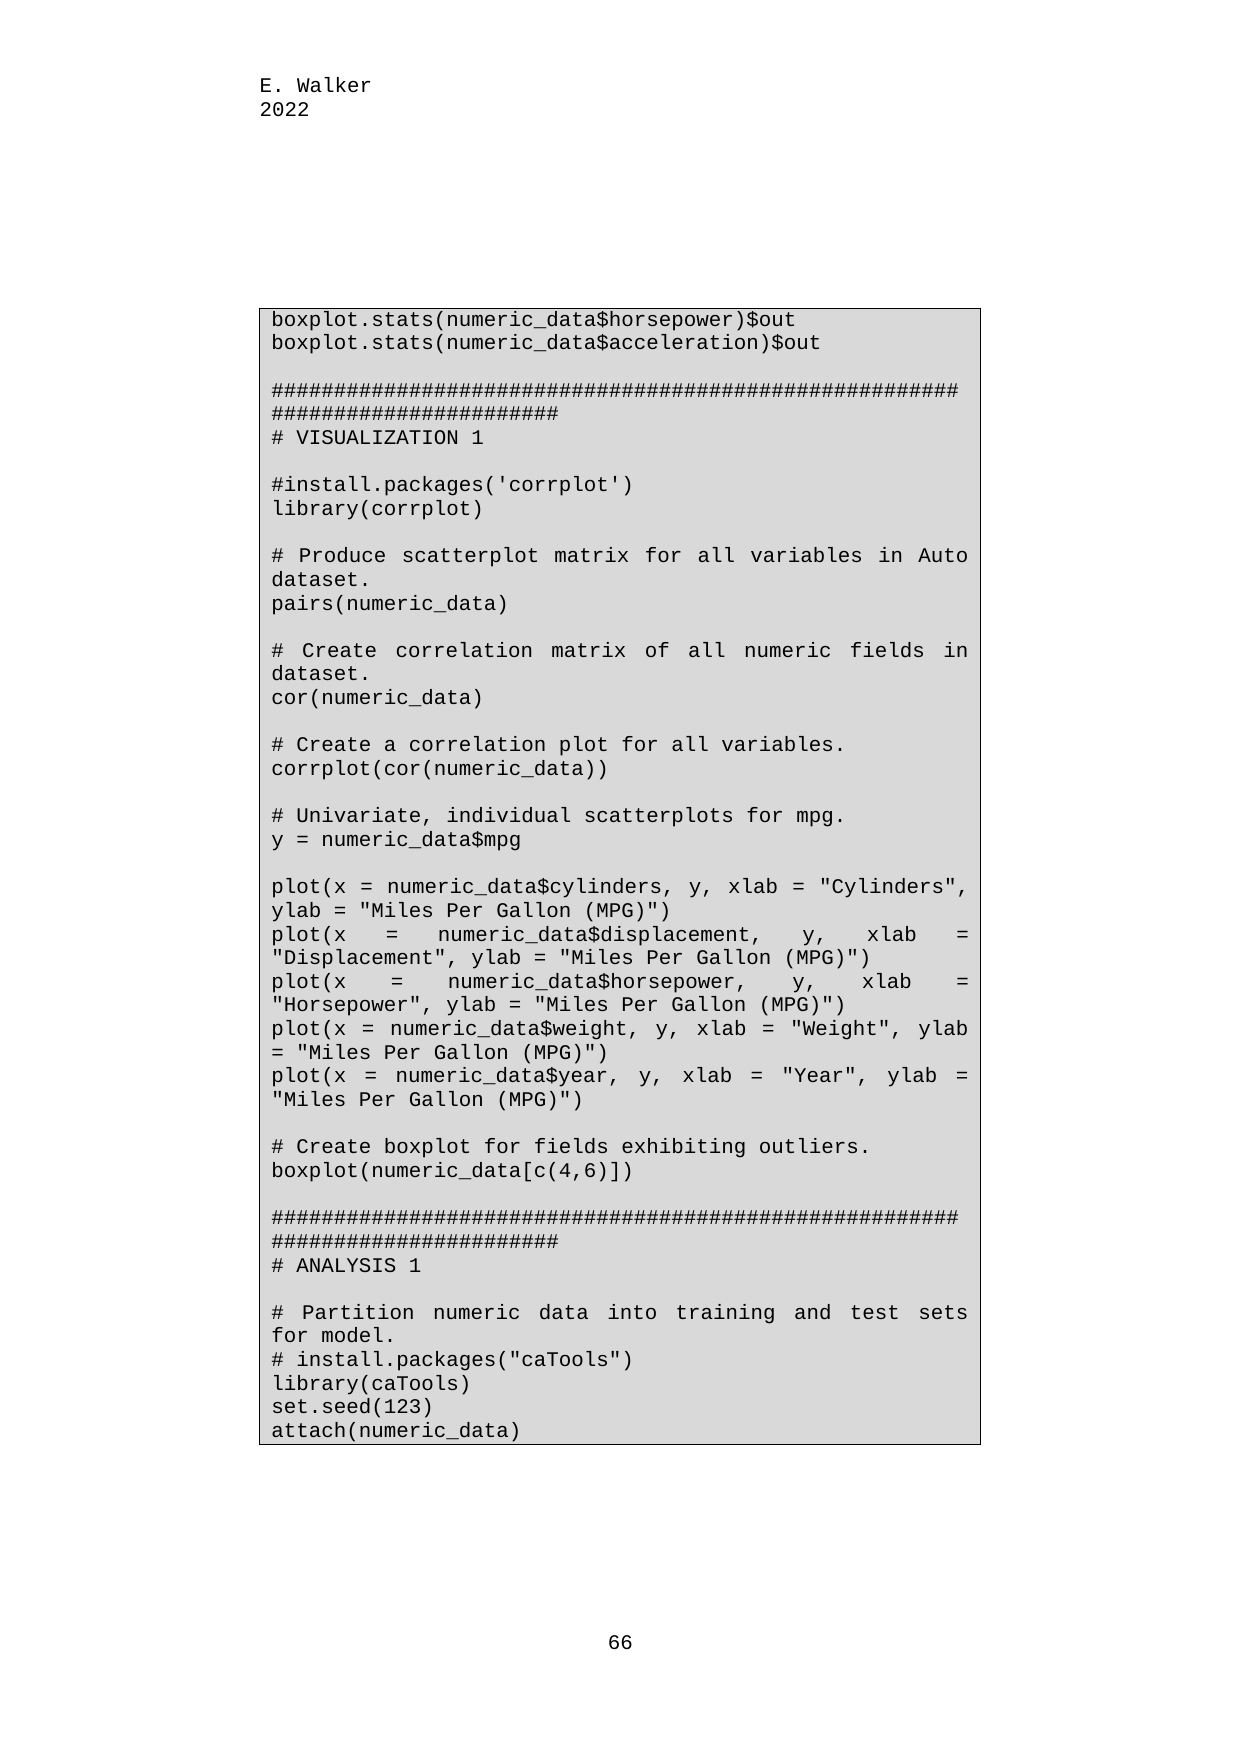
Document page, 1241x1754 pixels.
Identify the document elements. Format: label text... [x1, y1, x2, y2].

table_header boxplot.stats(numeric_data$horsepower)$out boxplot.stats(numeric_data$acceleration)$out ############################################################################## # VISUALIZATION 1 #install.packages('corrplot') library(corrplot) # Produce scatterplot matrix for all variables in Auto dataset. pairs(numeric_data) # Create correlation matrix of all numeric fields in dataset. cor(numeric_data) # Create a correlation plot for all variables. corrplot(cor(numeric_data)) # Univariate, individual scatterplots for mpg. y = numeric_data$mpg plot(x = numeric_data$cylinders, y, xlab = "Cylinders", ylab = "Miles Per Gallon (MPG)") plot(x = numeric_data$displacement, y, xlab = "Displacement", ylab = "Miles Per Gallon (MPG)") plot(x = numeric_data$horsepower, y, xlab = "Horsepower", ylab = "Miles Per Gallon (MPG)") plot(x = numeric_data$weight, y, xlab = "Weight", ylab = "Miles Per Gallon (MPG)") plot(x = numeric_data$year, y, xlab = "Year", ylab = "Miles Per Gallon (MPG)") # Create boxplot for fields exhibiting outliers. boxplot(numeric_data[c(4,6)]) ############################################################################## # ANALYSIS 1 # Partition numeric data into training and test sets for model. # install.packages("caTools") library(caTools) set.seed(123) attach(numeric_data) [260, 309, 980, 1444]
